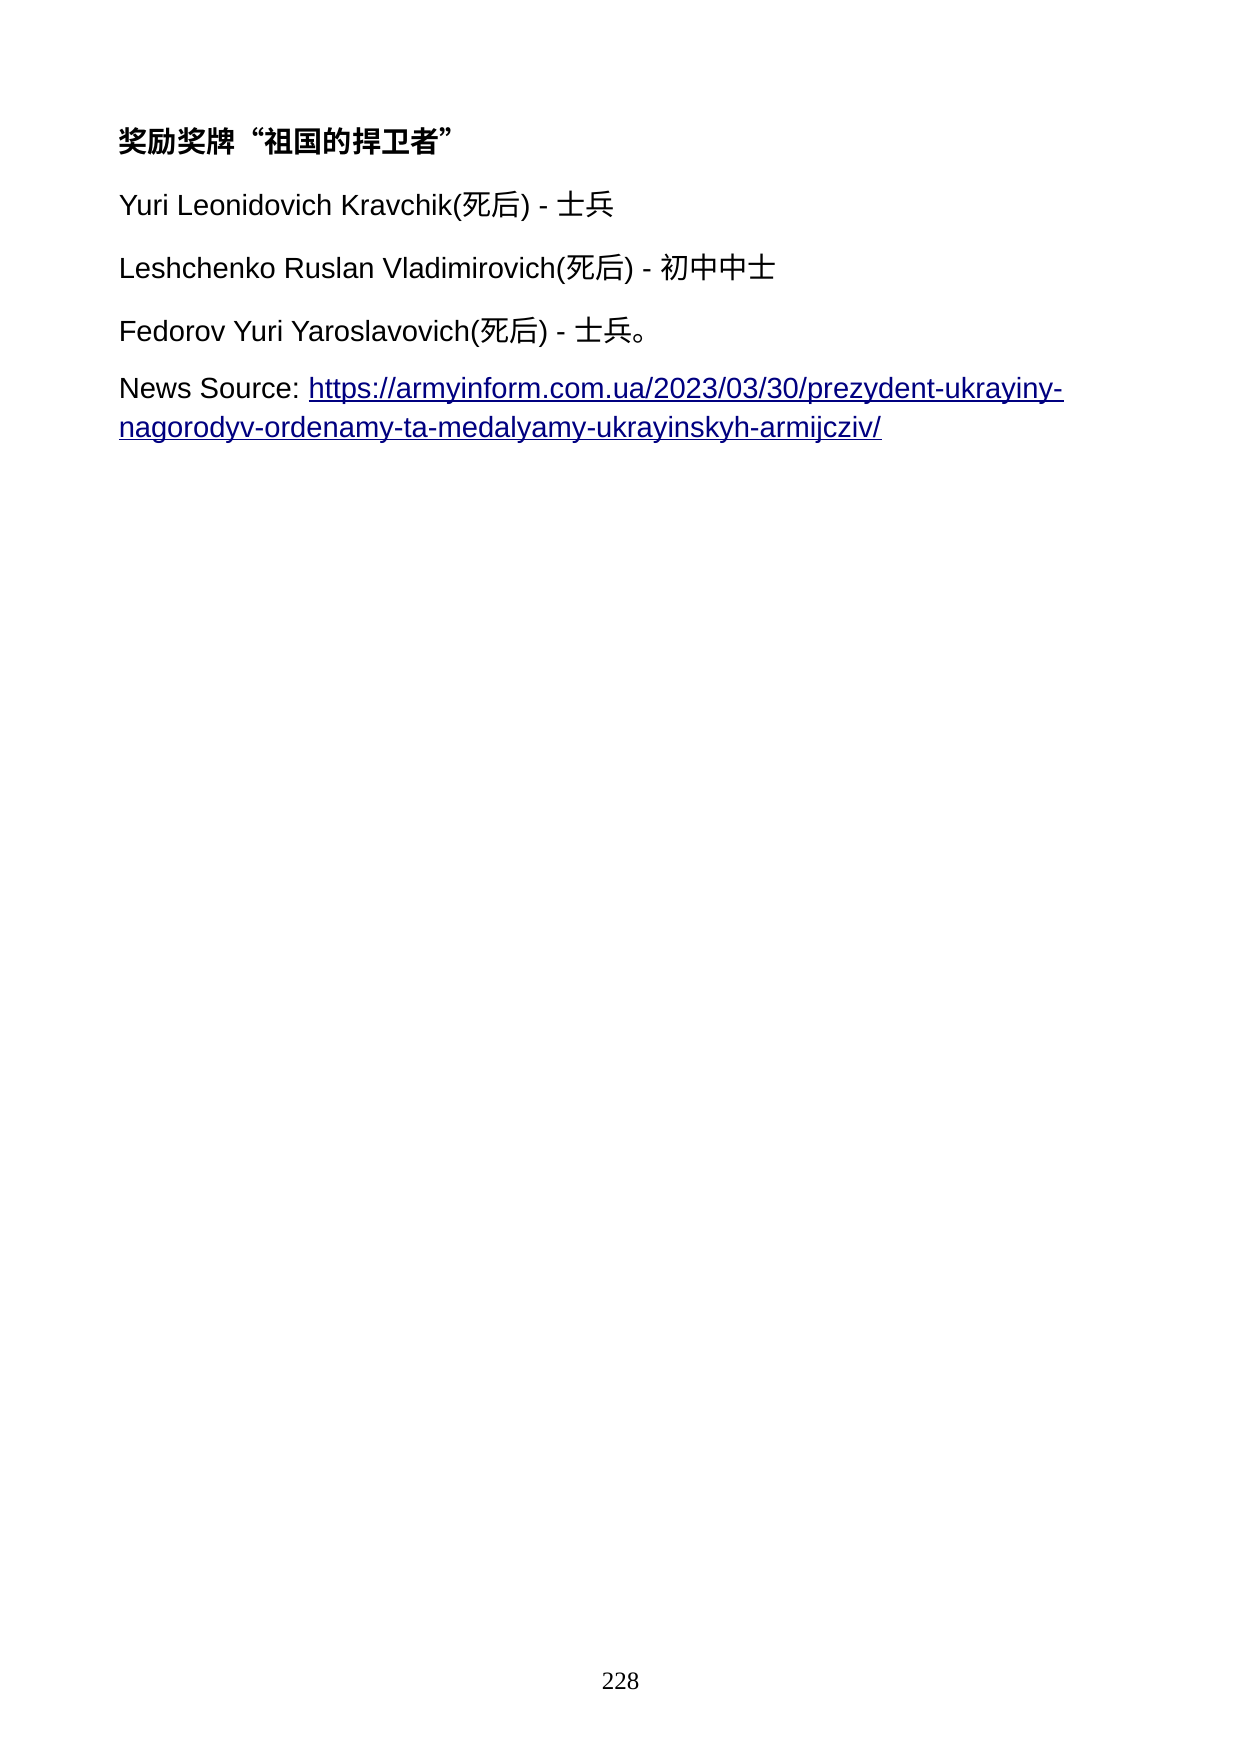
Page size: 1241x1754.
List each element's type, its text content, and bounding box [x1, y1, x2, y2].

text 奖励奖牌“祖国的捍卫者” [118, 118, 1122, 161]
text News Source: https://armyinform.com.ua/2023/03/30/prezydent-ukrayiny-nagorodyv-ordenamy-ta-medalyamy-ukrayinskyh-armijcziv/ [118, 371, 1122, 443]
text Leshchenko Ruslan Vladimirovich(死后) - 初中中士 [118, 245, 1122, 287]
text Fedorov Yuri Yaroslavovich(死后) - 士兵。 [118, 308, 1122, 350]
text Yuri Leonidovich Kravchik(死后) - 士兵 [118, 182, 1122, 224]
